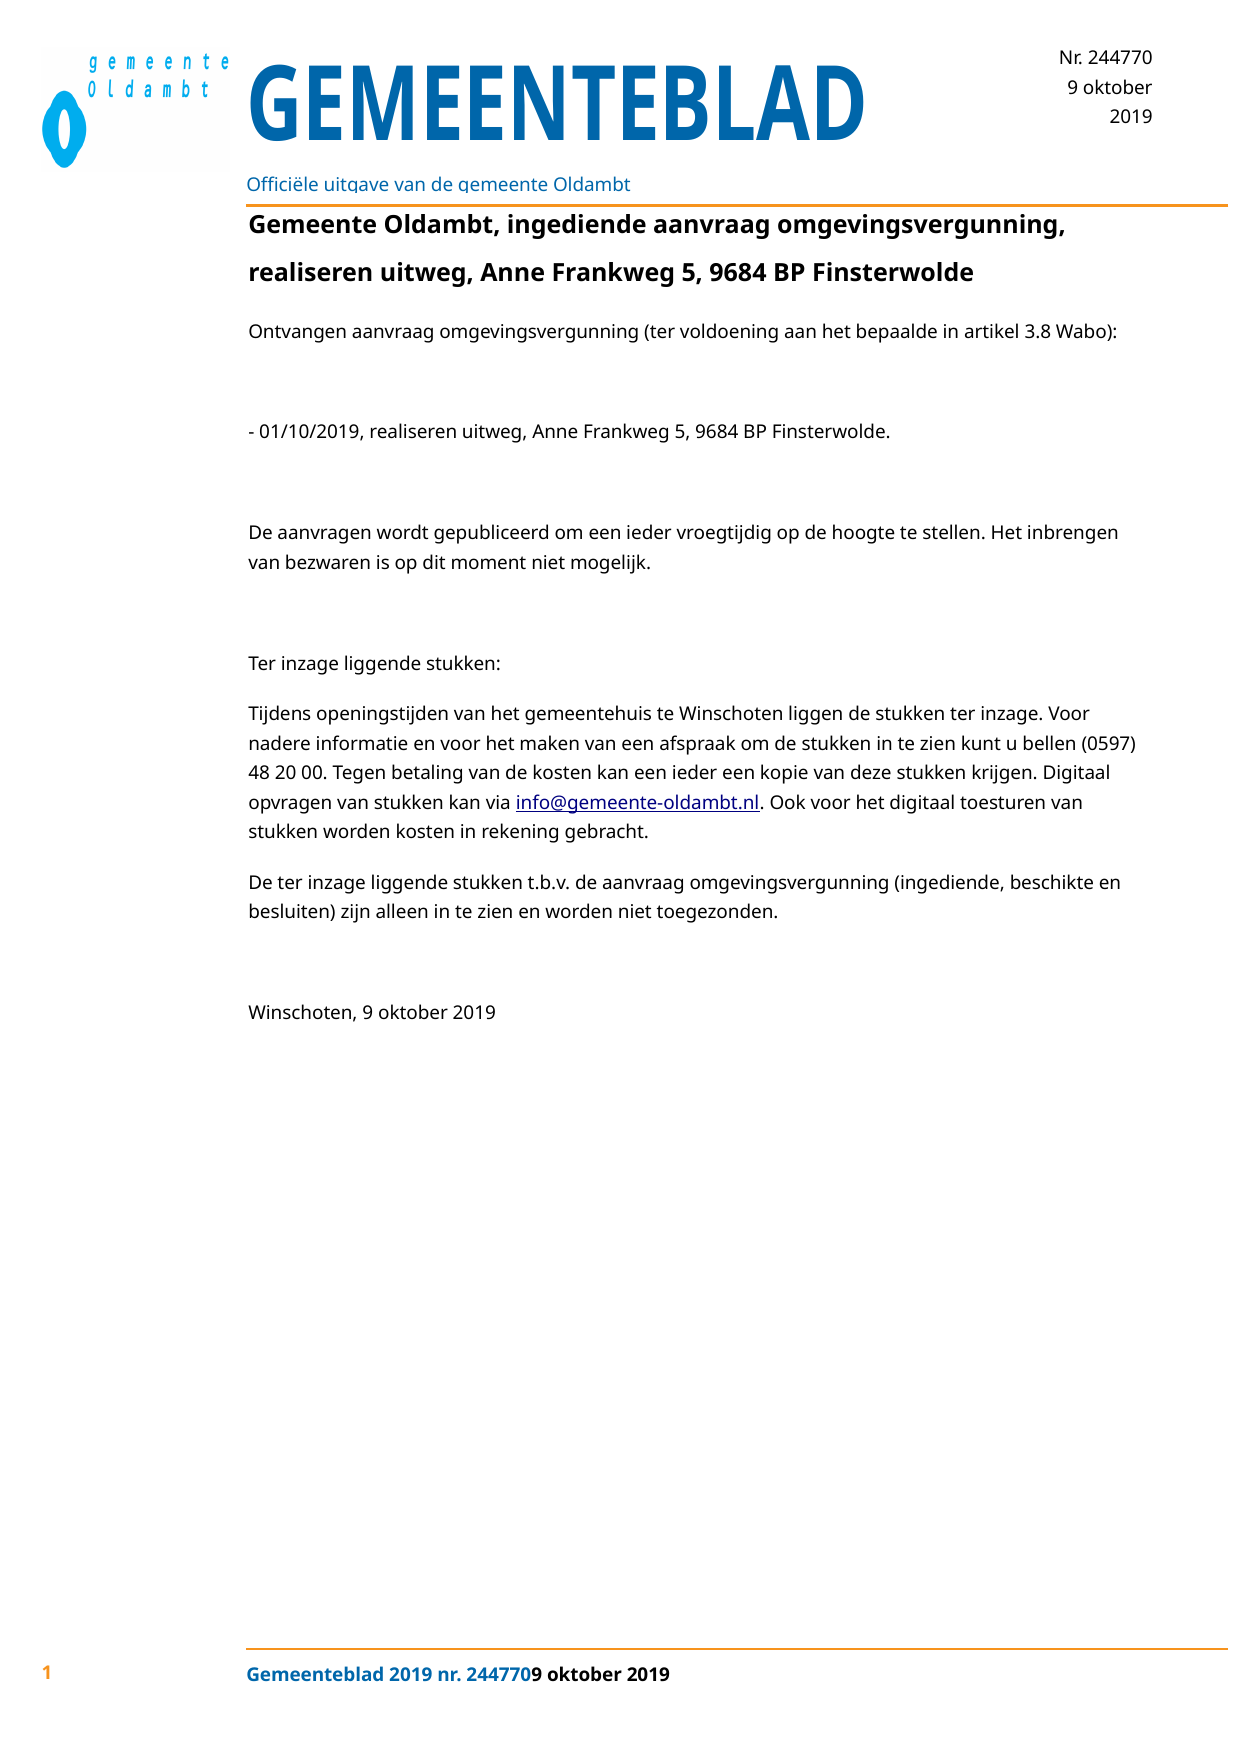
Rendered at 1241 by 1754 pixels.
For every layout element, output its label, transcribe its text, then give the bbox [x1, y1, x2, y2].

text Ontvangen aanvraag omgevingsvergunning (ter voldoening aan het bepaalde in artikel 3.8 Wabo): [248, 318, 1152, 344]
text De ter inzage liggende stukken t.b.v. de aanvraag omgevingsvergunning (ingediende, beschikte en besluiten) zijn alleen in te zien en worden niet toegezonden. [248, 869, 1152, 924]
picture [41, 47, 231, 172]
text - 01/10/2019, realiseren uitweg, Anne Frankweg 5, 9684 BP Finsterwolde. [248, 419, 1152, 444]
text Winschoten, 9 oktober 2019 [248, 999, 1152, 1025]
text Tijdens openingstijden van het gemeentehuis te Winschoten liggen de stukken ter inzage. Voor nadere informatie en voor het maken van een afspraak om de stukken in te zien kunt u bellen (0597) 48 20 00. Tegen betaling van de kosten kan een ieder een kopie van deze stukken krijgen. Digitaal opvragen van stukken kan via info@gemeente-oldambt.nl. Ook voor het digitaal toesturen van stukken worden kosten in rekening gebracht. [248, 700, 1152, 844]
text Gemeente Oldambt, ingediende aanvraag omgevingsvergunning, realiseren uitweg, Anne Frankweg 5, 9684 BP Finsterwolde [248, 207, 1152, 288]
text De aanvragen wordt gepubliceerd om een ieder vroegtijdig op de hoogte te stellen. Het inbrengen van bezwaren is op dit moment niet mogelijk. [248, 519, 1152, 575]
text Ter inzage liggende stukken: [248, 650, 1152, 676]
